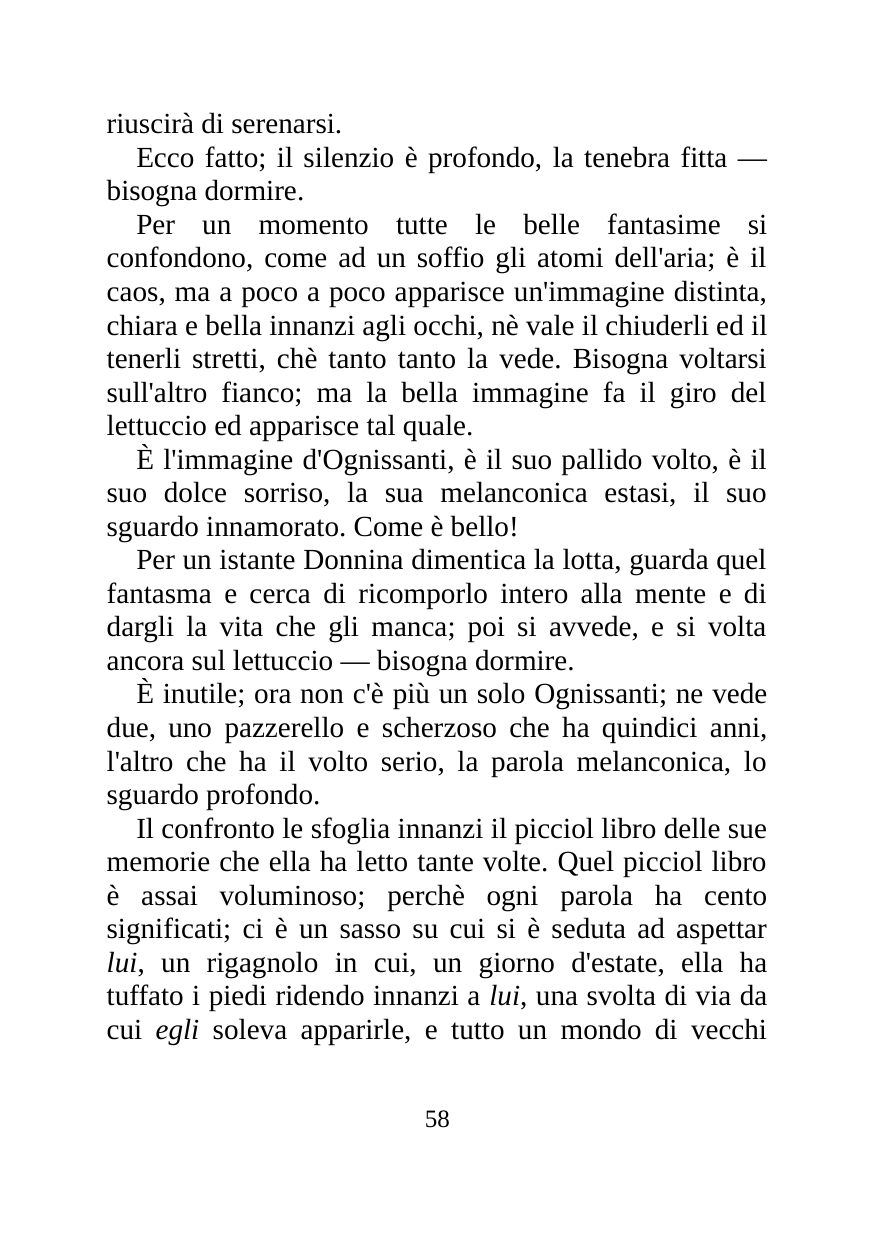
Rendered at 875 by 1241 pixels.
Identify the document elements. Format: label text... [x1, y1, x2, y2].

text Il confronto le sfoglia innanzi il picciol libro delle sue memorie che ella ha letto tante volte. Quel picciol libro è assai voluminoso; perchè ogni parola ha cento significati; ci è un sasso su cui si è seduta ad aspettar lui, un rigagnolo in cui, un giorno d'estate, ella ha tuffato i piedi ridendo innanzi a lui, una svolta di via da cui egli soleva apparirle, e tutto un mondo di vecchi [106, 811, 768, 1046]
text È l'immagine d'Ognissanti, è il suo pallido volto, è il suo dolce sorriso, la sua melanconica estasi, il suo sguardo innamorato. Come è bello! [106, 442, 768, 542]
text Per un momento tutte le belle fantasime si confondono, come ad un soffio gli atomi dell'aria; è il caos, ma a poco a poco apparisce un'immagine distinta, chiara e bella innanzi agli occhi, nè vale il chiuderli ed il tenerli stretti, chè tanto tanto la vede. Bisogna voltarsi sull'altro fianco; ma la bella immagine fa il giro del lettuccio ed apparisce tal quale. [106, 207, 768, 442]
text È inutile; ora non c'è più un solo Ognissanti; ne vede due, uno pazzerello e scherzoso che ha quindici anni, l'altro che ha il volto serio, la parola melanconica, lo sguardo profondo. [106, 677, 768, 811]
text Ecco fatto; il silenzio è profondo, la tenebra fitta — bisogna dormire. [106, 140, 768, 207]
text Per un istante Donnina dimentica la lotta, guarda quel fantasma e cerca di ricomporlo intero alla mente e di dargli la vita che gli manca; poi si avvede, e si volta ancora sul lettuccio — bisogna dormire. [106, 542, 768, 677]
text riuscirà di serenarsi. [106, 106, 768, 140]
